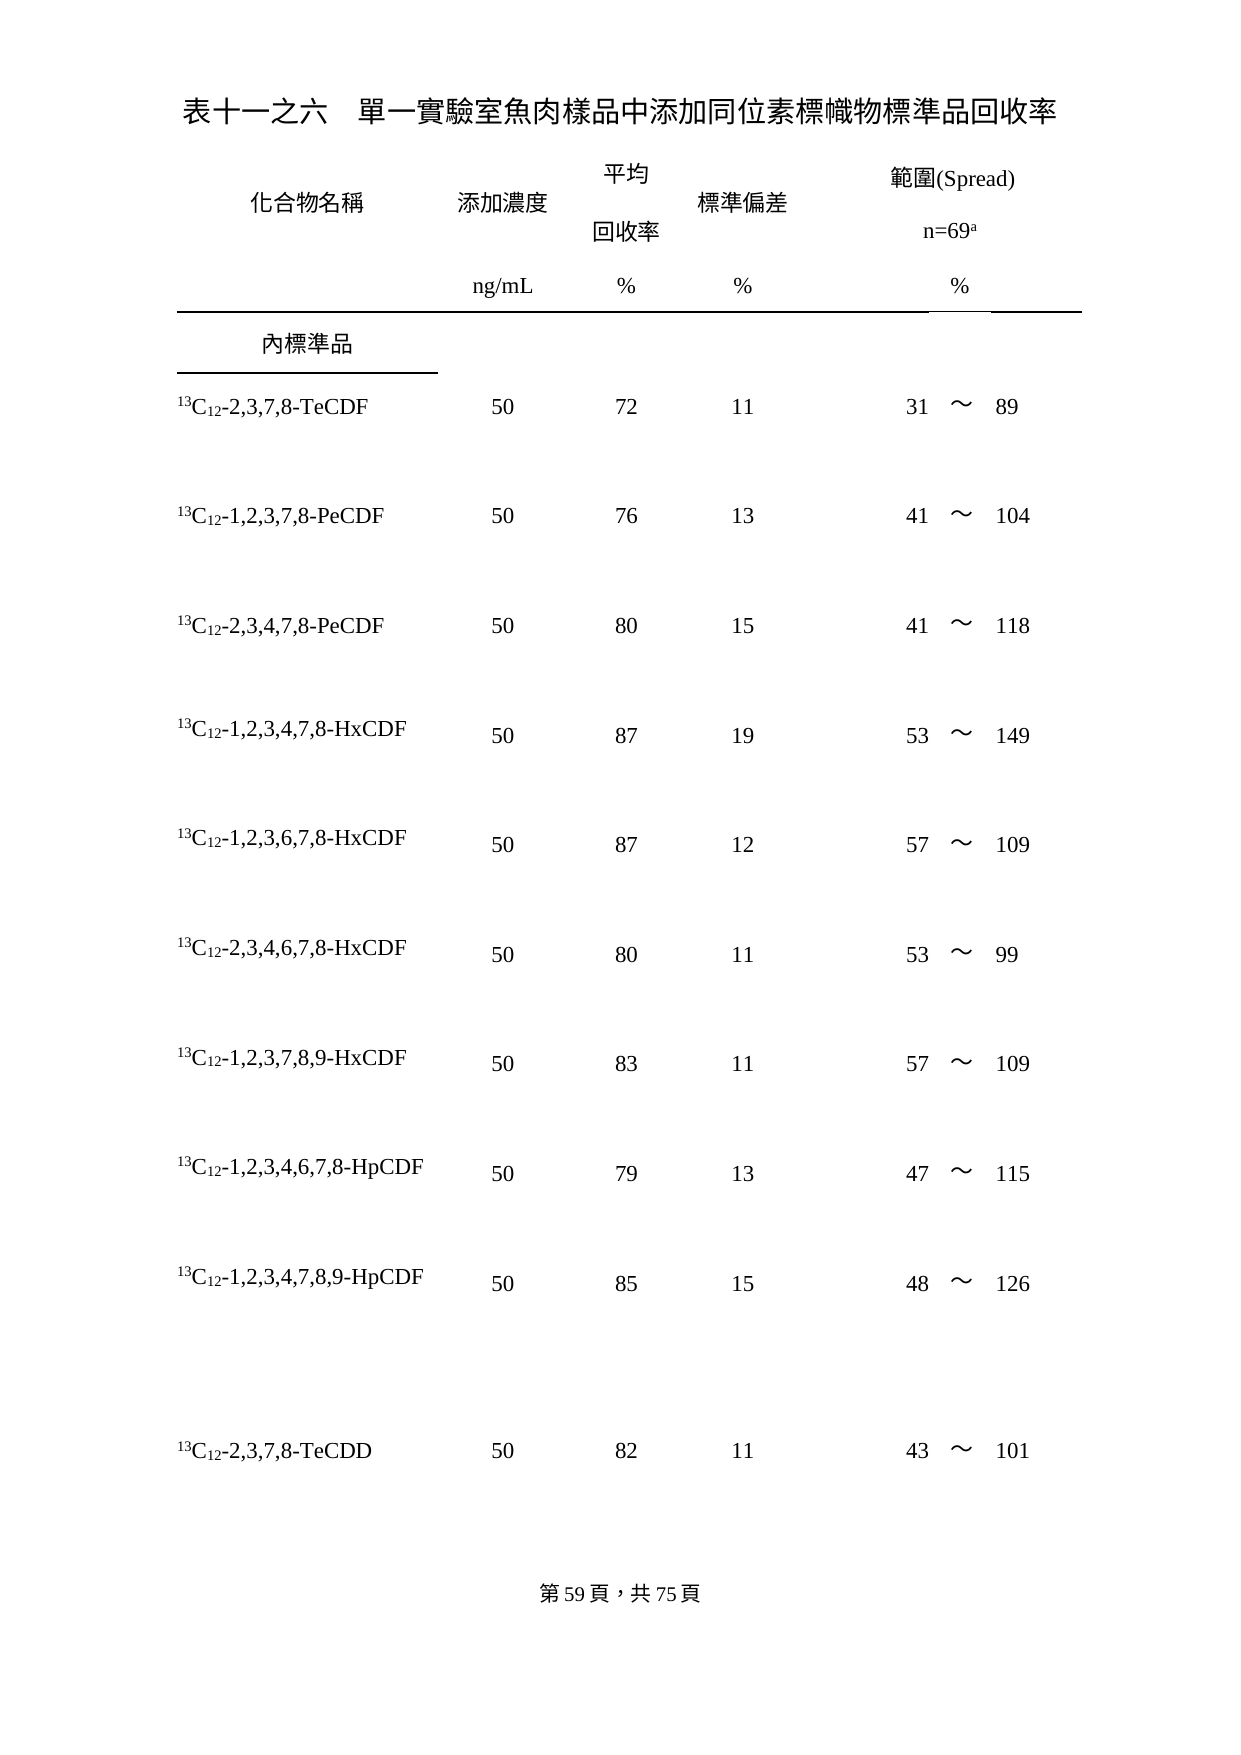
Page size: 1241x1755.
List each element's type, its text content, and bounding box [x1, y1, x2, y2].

table_cell 11 [684, 922, 801, 1031]
table_cell 50 [438, 593, 568, 702]
table_cell 〜 [929, 922, 995, 1031]
table_cell 12 [684, 812, 801, 922]
table_cell 50 [438, 483, 568, 593]
table_cell 11 [684, 1418, 801, 1528]
table_cell 〜 [929, 372, 995, 483]
table_cell 15 [684, 1250, 801, 1360]
table_cell 19 [684, 703, 801, 812]
table_cell 82 [568, 1418, 684, 1528]
table_cell 104 [995, 483, 1082, 593]
table_cell 50 [438, 1418, 568, 1528]
table_cell [684, 313, 801, 372]
table_cell 80 [568, 922, 684, 1031]
table_cell [177, 1360, 437, 1418]
table_cell 41 [801, 593, 928, 702]
table_cell 〜 [929, 593, 995, 702]
table_cell 48 [801, 1250, 928, 1360]
table_cell 149 [995, 703, 1082, 812]
table_cell [801, 1360, 928, 1418]
table_cell 13C12-1,2,3,4,7,8,9-HpCDF [177, 1250, 437, 1360]
table_cell 11 [684, 1031, 801, 1141]
table_cell [684, 1360, 801, 1418]
table_header 標準偏差 [684, 144, 801, 260]
table_cell 53 [801, 703, 928, 812]
table_cell 57 [801, 1031, 928, 1141]
table_cell 13C12-2,3,4,7,8-PeCDF [177, 593, 437, 702]
table_cell 57 [801, 812, 928, 922]
table_cell 87 [568, 812, 684, 922]
table_cell 115 [995, 1141, 1082, 1250]
table_cell 13C12-2,3,7,8-TeCDF [177, 374, 437, 483]
table_cell 13C12-2,3,4,6,7,8-HxCDF [177, 922, 437, 1031]
table_cell 〜 [929, 1250, 995, 1360]
table_cell 〜 [929, 1031, 995, 1141]
text 表十一之六 單一實驗室魚肉樣品中添加同位素標幟物標準品回收率 [148, 89, 1093, 131]
table_cell 85 [568, 1250, 684, 1360]
table_cell 11 [684, 372, 801, 483]
table_cell 13 [684, 483, 801, 593]
table_cell 50 [438, 1141, 568, 1250]
table_cell 53 [801, 922, 928, 1031]
table_cell 50 [438, 922, 568, 1031]
table_cell 99 [995, 922, 1082, 1031]
table_cell 13C12-1,2,3,4,6,7,8-HpCDF [177, 1141, 437, 1250]
table_cell 47 [801, 1141, 928, 1250]
table_cell 89 [995, 372, 1082, 483]
table_cell [568, 1360, 684, 1418]
table_header 範圍(Spread) n=69a [801, 144, 1082, 260]
table_cell 43 [801, 1418, 928, 1528]
table_cell 50 [438, 703, 568, 812]
table_cell 50 [438, 812, 568, 922]
table_cell 〜 [929, 703, 995, 812]
table_cell [995, 1360, 1082, 1418]
table_cell 〜 [929, 1418, 995, 1528]
table_cell % [568, 260, 684, 311]
table_cell ng/mL [438, 260, 568, 311]
table_cell [177, 260, 437, 311]
table_cell 101 [995, 1418, 1082, 1528]
table_cell 50 [438, 372, 568, 483]
table_cell % [929, 260, 991, 311]
table_cell % [684, 260, 801, 311]
table_cell [438, 1360, 568, 1418]
table_cell 內標準品 [177, 313, 437, 372]
table_cell 〜 [929, 483, 995, 593]
table_cell [438, 313, 568, 372]
table_cell 50 [438, 1031, 568, 1141]
table_cell 13C12-1,2,3,7,8,9-HxCDF [177, 1031, 437, 1141]
table_cell 79 [568, 1141, 684, 1250]
table_cell 87 [568, 703, 684, 812]
table_cell 31 [801, 372, 928, 483]
table_cell 〜 [929, 1141, 995, 1250]
table_cell 41 [801, 483, 928, 593]
table_cell 13C12-1,2,3,7,8-PeCDF [177, 483, 437, 593]
table_cell 126 [995, 1250, 1082, 1360]
table_cell 109 [995, 1031, 1082, 1141]
table_cell 13 [684, 1141, 801, 1250]
table_cell 76 [568, 483, 684, 593]
table_header 化合物名稱 [177, 144, 437, 260]
table_cell [568, 313, 684, 372]
table_header 平均 回收率 [568, 144, 684, 260]
table_cell [995, 313, 1082, 372]
table_cell 80 [568, 593, 684, 702]
table_cell 83 [568, 1031, 684, 1141]
table_cell 13C12-1,2,3,4,7,8-HxCDF [177, 703, 437, 812]
table_cell 109 [995, 812, 1082, 922]
table_cell 13C12-2,3,7,8-TeCDD [177, 1418, 437, 1528]
table_cell [929, 1360, 995, 1418]
table_cell [801, 313, 928, 372]
table_cell [801, 260, 928, 311]
table_cell 50 [438, 1250, 568, 1360]
table_cell 13C12-1,2,3,6,7,8-HxCDF [177, 812, 437, 922]
table_cell 〜 [929, 812, 995, 922]
table_cell [929, 312, 995, 372]
table_header 添加濃度 [438, 144, 568, 260]
table_cell 15 [684, 593, 801, 702]
table_cell 118 [995, 593, 1082, 702]
table_cell 72 [568, 372, 684, 483]
table_cell [991, 260, 1082, 311]
